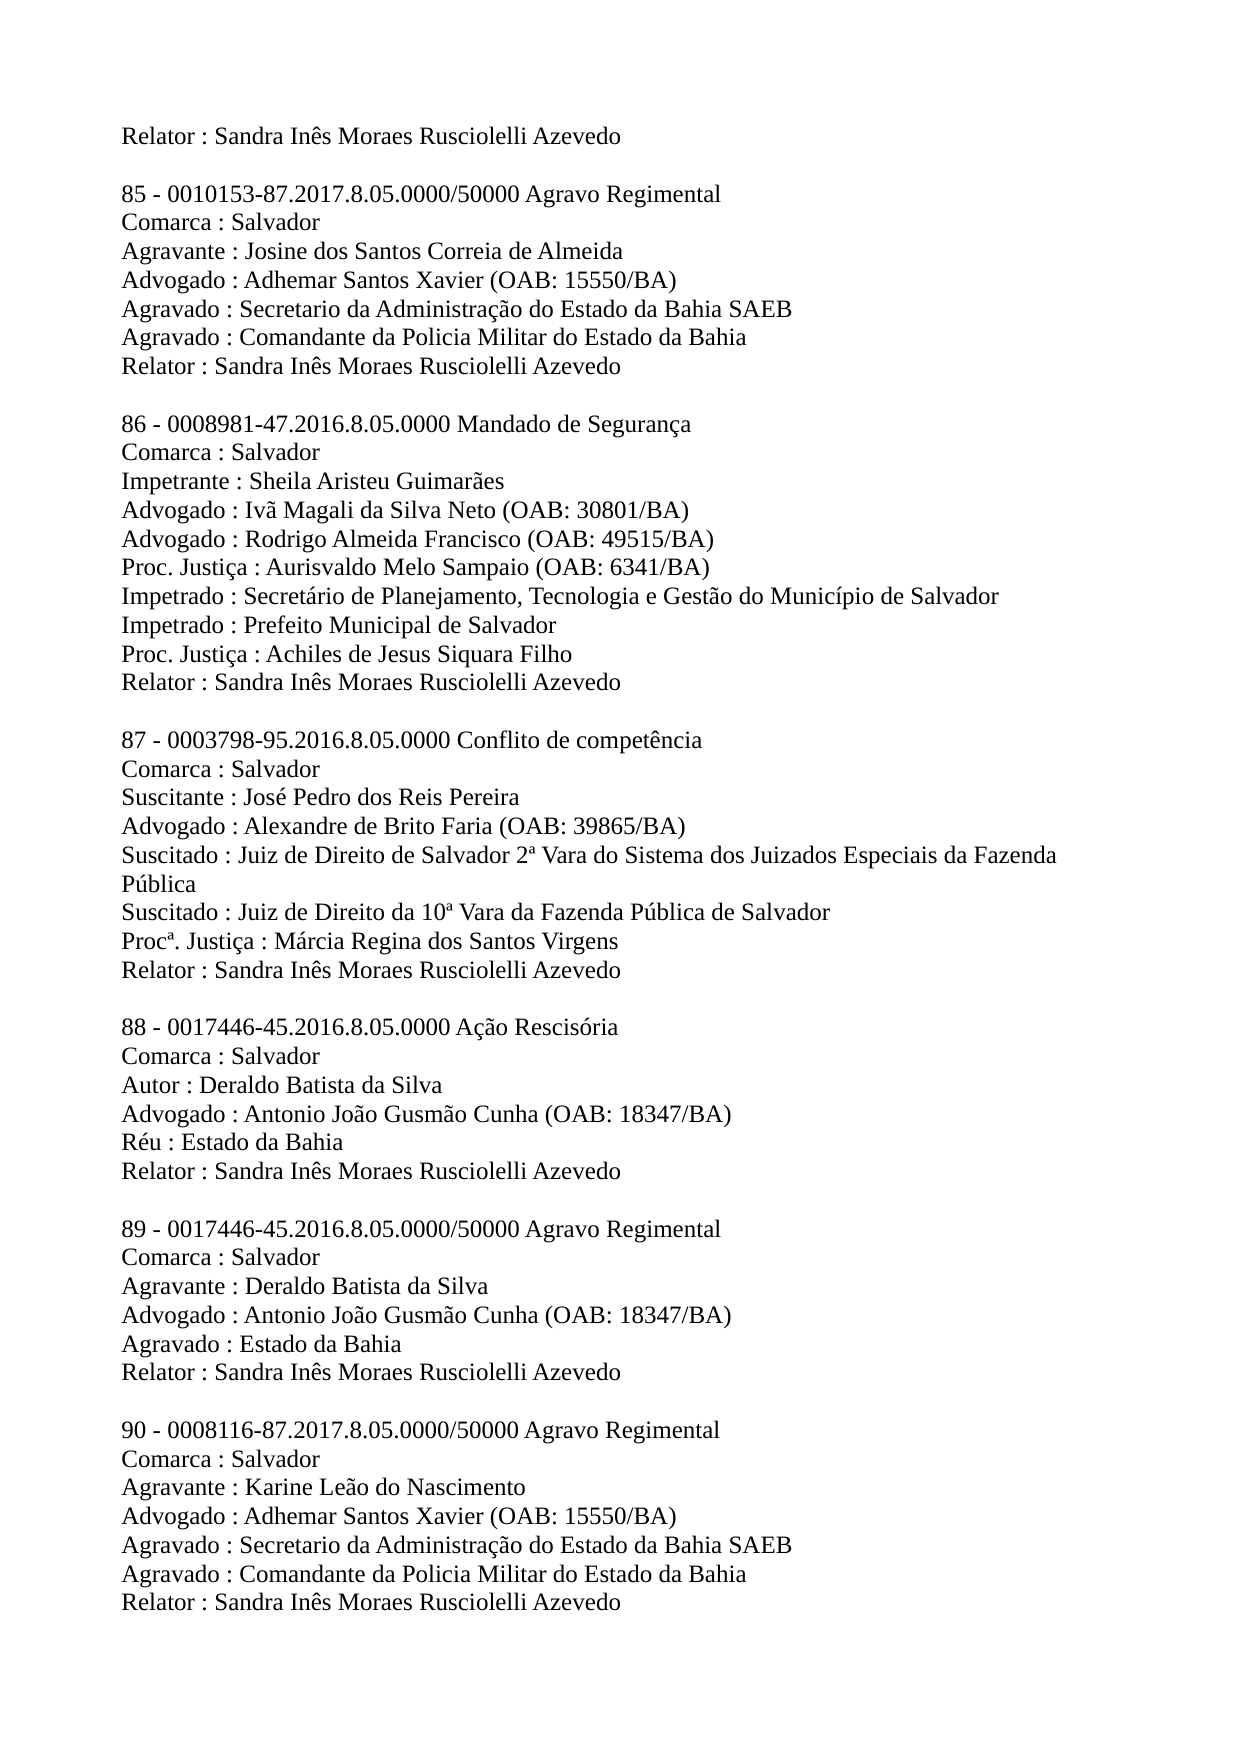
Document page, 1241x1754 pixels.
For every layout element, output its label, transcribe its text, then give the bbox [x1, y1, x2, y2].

table_header Relator : Sandra Inês Moraes Rusciolelli Azevedo 85 - 0010153-87.2017.8.05.0000/50000 Agravo Regimental Comarca : Salvador Agravante : Josine dos Santos Correia de Almeida Advogado : Adhemar Santos Xavier (OAB: 15550/BA) Agravado : Secretario da Administração do Estado da Bahia SAEB Agravado : Comandante da Policia Militar do Estado da Bahia Relator : Sandra Inês Moraes Rusciolelli Azevedo 86 - 0008981-47.2016.8.05.0000 Mandado de Segurança Comarca : Salvador Impetrante : Sheila Aristeu Guimarães Advogado : Ivã Magali da Silva Neto (OAB: 30801/BA) Advogado : Rodrigo Almeida Francisco (OAB: 49515/BA) Proc. Justiça : Aurisvaldo Melo Sampaio (OAB: 6341/BA) Impetrado : Secretário de Planejamento, Tecnologia e Gestão do Município de Salvador Impetrado : Prefeito Municipal de Salvador Proc. Justiça : Achiles de Jesus Siquara Filho Relator : Sandra Inês Moraes Rusciolelli Azevedo 87 - 0003798-95.2016.8.05.0000 Conflito de competência Comarca : Salvador Suscitante : José Pedro dos Reis Pereira Advogado : Alexandre de Brito Faria (OAB: 39865/BA) Suscitado : Juiz de Direito de Salvador 2ª Vara do Sistema dos Juizados Especiais da Fazenda Pública Suscitado : Juiz de Direito da 10ª Vara da Fazenda Pública de Salvador Procª. Justiça : Márcia Regina dos Santos Virgens Relator : Sandra Inês Moraes Rusciolelli Azevedo 88 - 0017446-45.2016.8.05.0000 Ação Rescisória Comarca : Salvador Autor : Deraldo Batista da Silva Advogado : Antonio João Gusmão Cunha (OAB: 18347/BA) Réu : Estado da Bahia Relator : Sandra Inês Moraes Rusciolelli Azevedo 89 - 0017446-45.2016.8.05.0000/50000 Agravo Regimental Comarca : Salvador Agravante : Deraldo Batista da Silva Advogado : Antonio João Gusmão Cunha (OAB: 18347/BA) Agravado : Estado da Bahia Relator : Sandra Inês Moraes Rusciolelli Azevedo 90 - 0008116-87.2017.8.05.0000/50000 Agravo Regimental Comarca : Salvador Agravante : Karine Leão do Nascimento Advogado : Adhemar Santos Xavier (OAB: 15550/BA) Agravado : Secretario da Administração do Estado da Bahia SAEB Agravado : Comandante da Policia Militar do Estado da Bahia Relator : Sandra Inês Moraes Rusciolelli Azevedo [118, 118, 1122, 1619]
